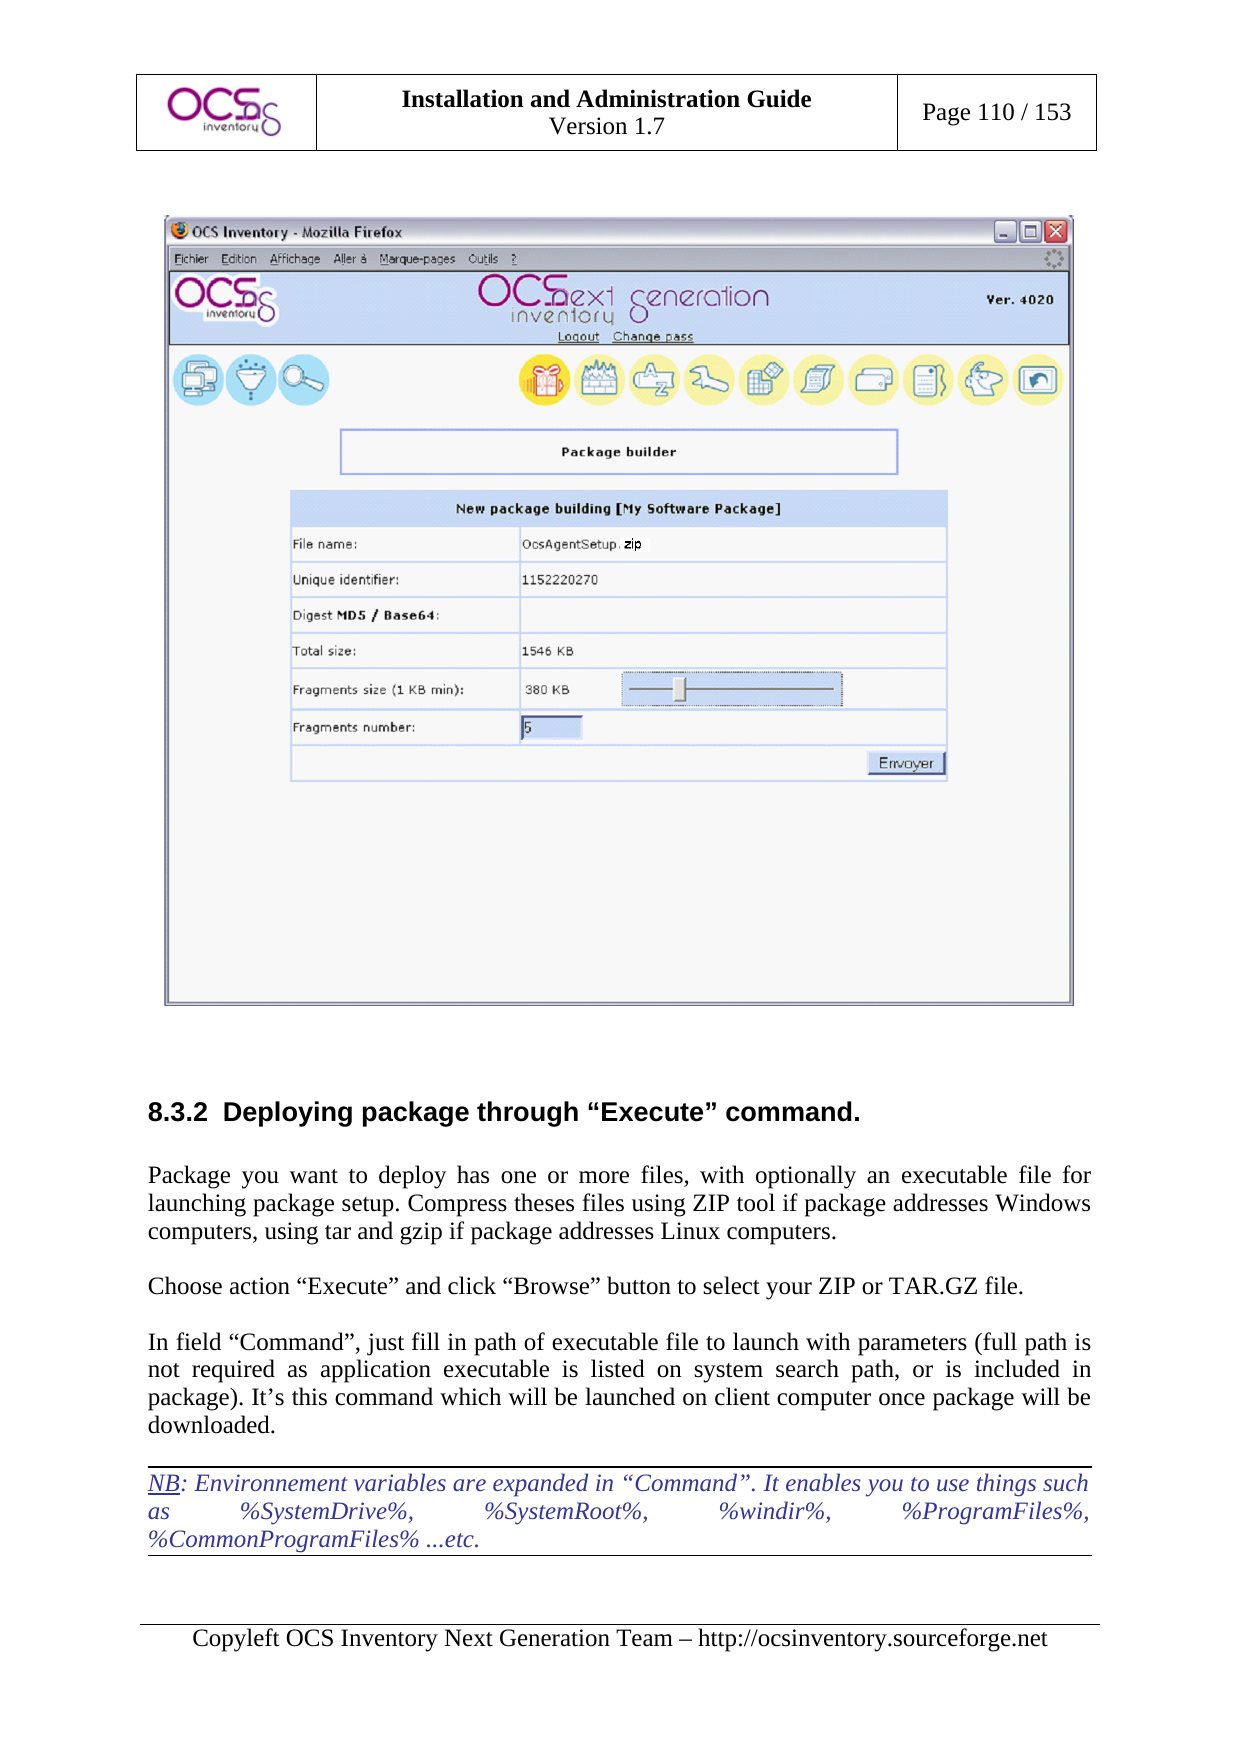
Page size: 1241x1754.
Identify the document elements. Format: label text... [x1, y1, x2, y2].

text Package you want to deploy has one or more files, with optionally an executable file for launching package setup. Compress theses files using ZIP tool if package addresses Windows computers, using tar and gzip if package addresses Linux computers. [148, 1162, 1092, 1245]
text NB: Environnement variables are expanded in “Command”. It enables you to use things such as %SystemDrive%, %SystemRoot%, %windir%, %ProgramFiles%, %CommonProgramFiles% ...etc. [148, 1468, 1092, 1555]
text Choose action “Execute” and click “Browse” button to select your ZIP or TAR.GZ file. [148, 1272, 1092, 1300]
text In field “Command”, just fill in path of executable file to launch with parameters (full path is not required as application executable is listed on system search path, or is included in package). It’s this command which will be launched on client computer once package will be downloaded. [148, 1328, 1092, 1439]
picture [164, 215, 1075, 1008]
picture [163, 83, 286, 141]
subtitle Deploying package through “Execute” command. [148, 1097, 1092, 1128]
